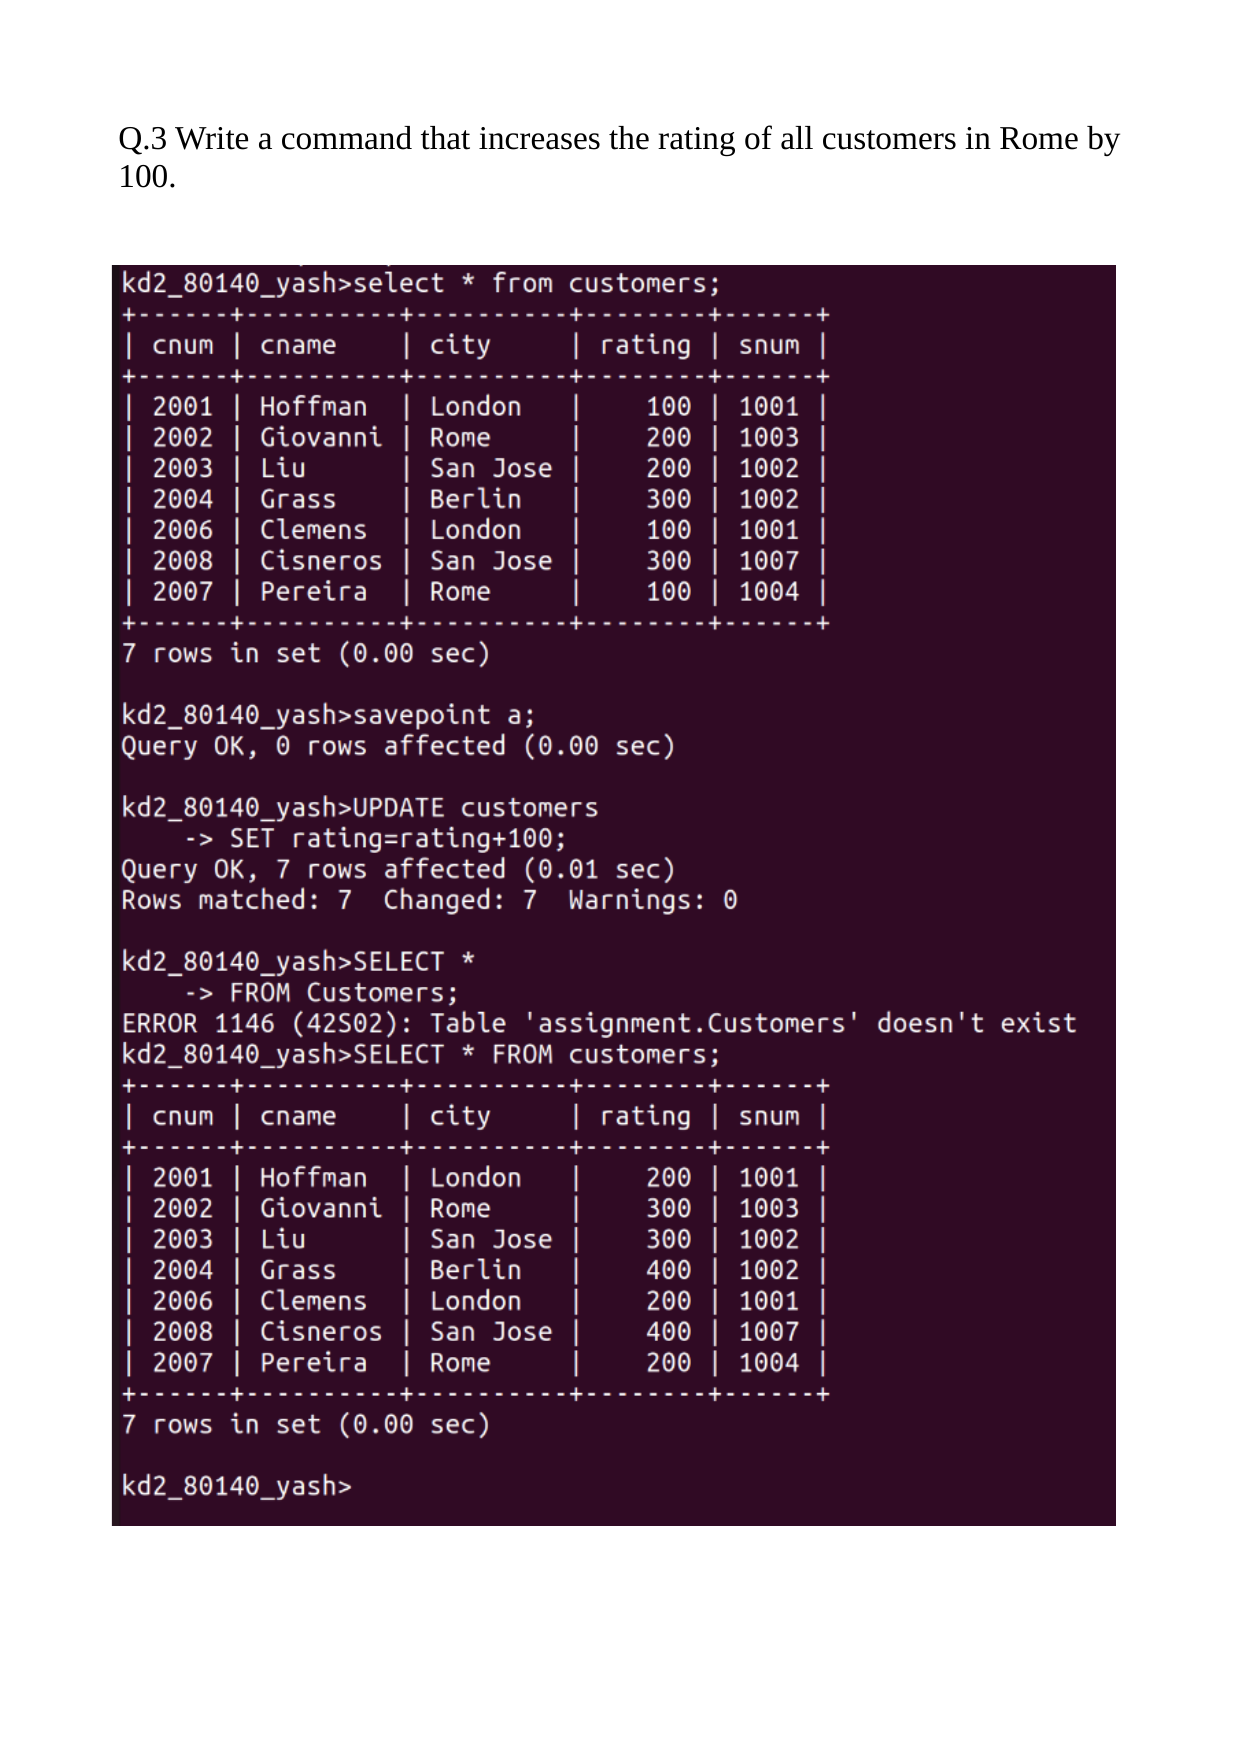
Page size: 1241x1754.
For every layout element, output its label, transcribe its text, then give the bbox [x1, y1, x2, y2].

picture [111, 265, 1116, 1526]
text Q.3 Write a command that increases the rating of all customers in Rome by 100. [118, 118, 1122, 195]
